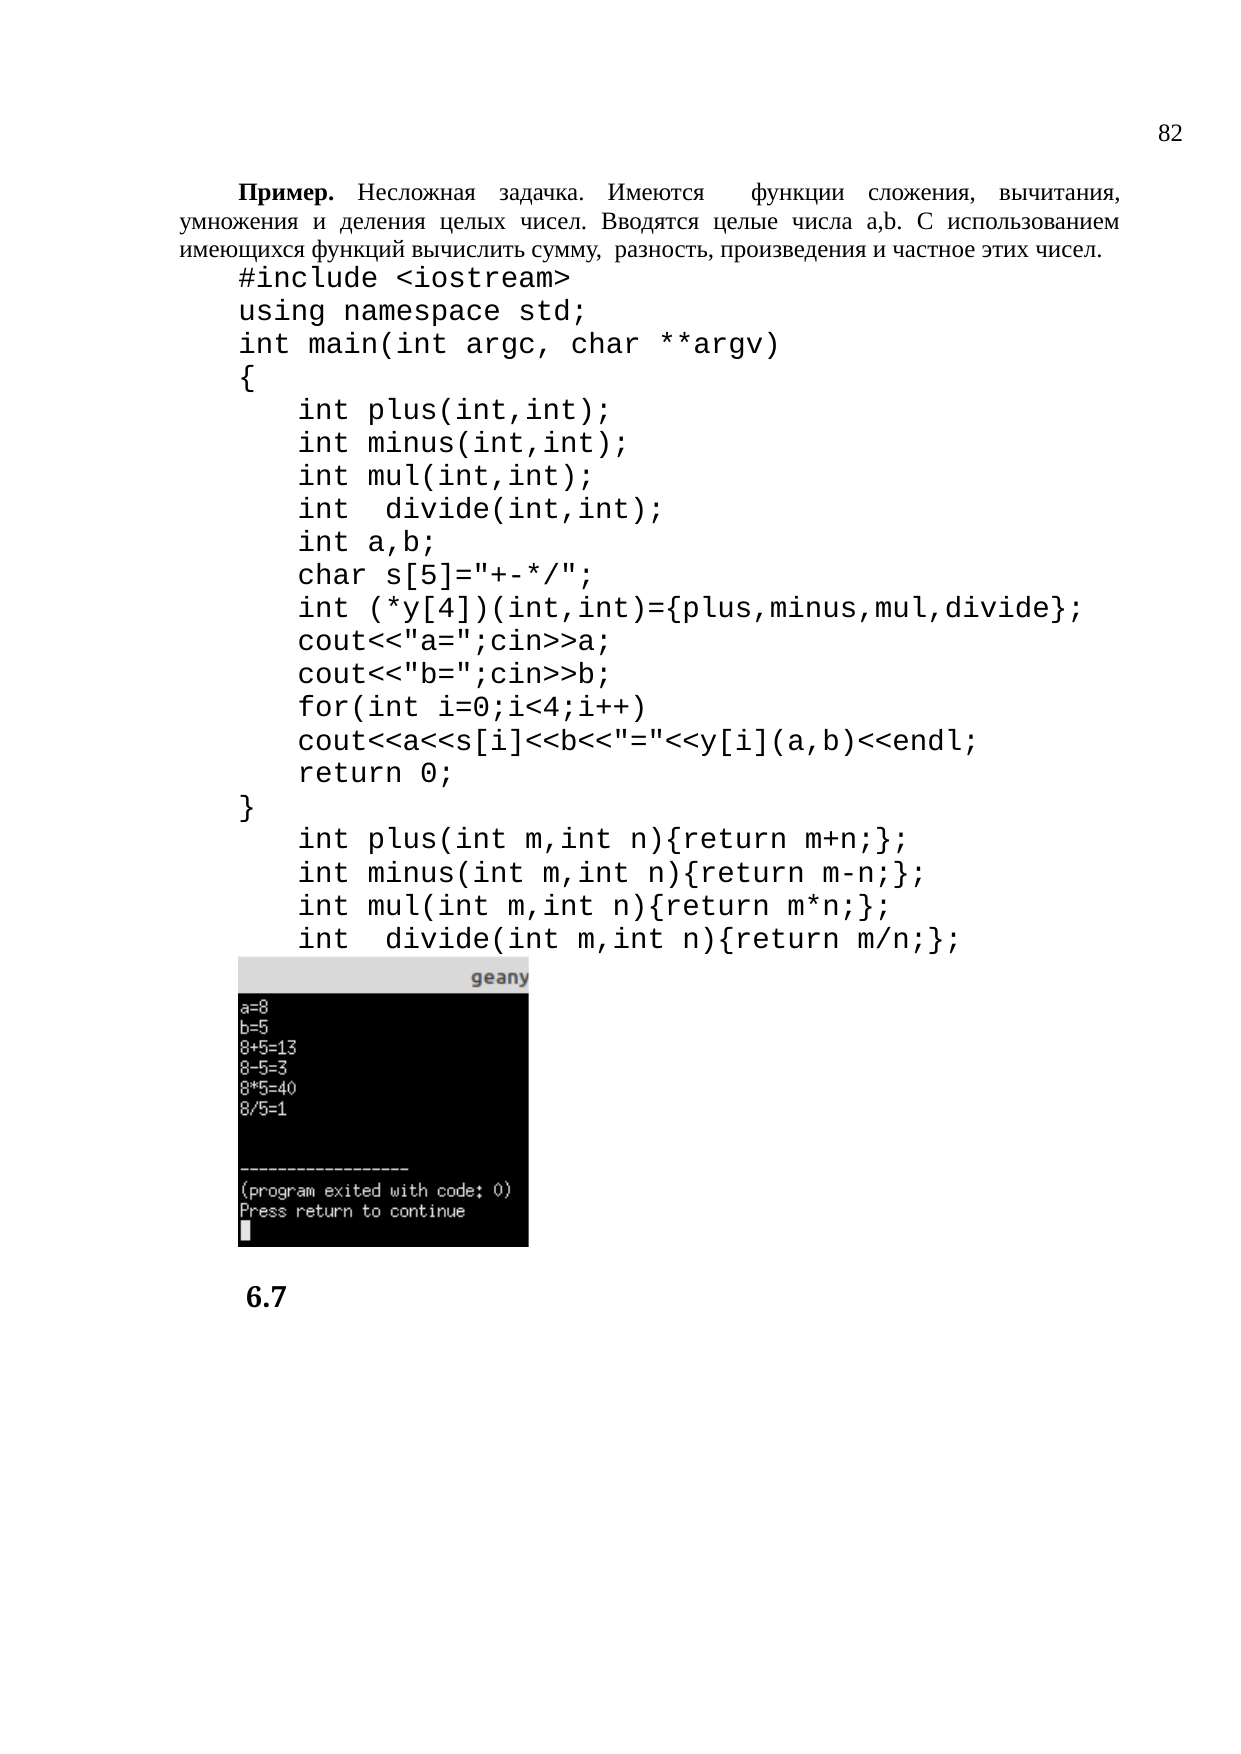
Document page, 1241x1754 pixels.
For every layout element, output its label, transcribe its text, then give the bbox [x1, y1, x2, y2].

text #include <iostream> [238, 263, 1121, 296]
text int mul(int,int); [238, 461, 1121, 494]
text char s[5]="+-*/"; [238, 561, 1121, 593]
text int plus(int,int); [238, 395, 1121, 428]
text Пример. Несложная задачка. Имеются функции сложения, вычитания, умножения и деления целых чисел. Вводятся целые числа a,b. С использованием имеющихся функций вычислить сумму, разность, произведения и частное этих чисел. [179, 177, 1121, 263]
text return 0; [238, 759, 1121, 792]
text { [238, 362, 1121, 395]
text } [238, 792, 1121, 825]
picture [238, 956, 529, 1247]
text int divide(int,int); [238, 494, 1121, 527]
text int main(int argc, char **argv) [238, 329, 1121, 362]
text cout<<"a=";cin>>a; [238, 627, 1121, 659]
text int minus(int,int); [238, 428, 1121, 461]
text int (*y[4])(int,int)={plus,minus,mul,divide}; [238, 593, 1121, 627]
text cout<<a<<s[i]<<b<<"="<<y[i](a,b)<<endl; [238, 726, 1121, 759]
text int plus(int m,int n){return m+n;}; [238, 825, 1121, 858]
text int mul(int m,int n){return m*n;}; [238, 891, 1121, 924]
text for(int i=0;i<4;i++) [238, 693, 1121, 726]
text cout<<"b=";cin>>b; [238, 659, 1121, 693]
text using namespace std; [238, 296, 1121, 329]
text int divide(int m,int n){return m/n;}; [238, 924, 1121, 957]
text int a,b; [238, 527, 1121, 561]
text int minus(int m,int n){return m-n;}; [238, 858, 1121, 891]
